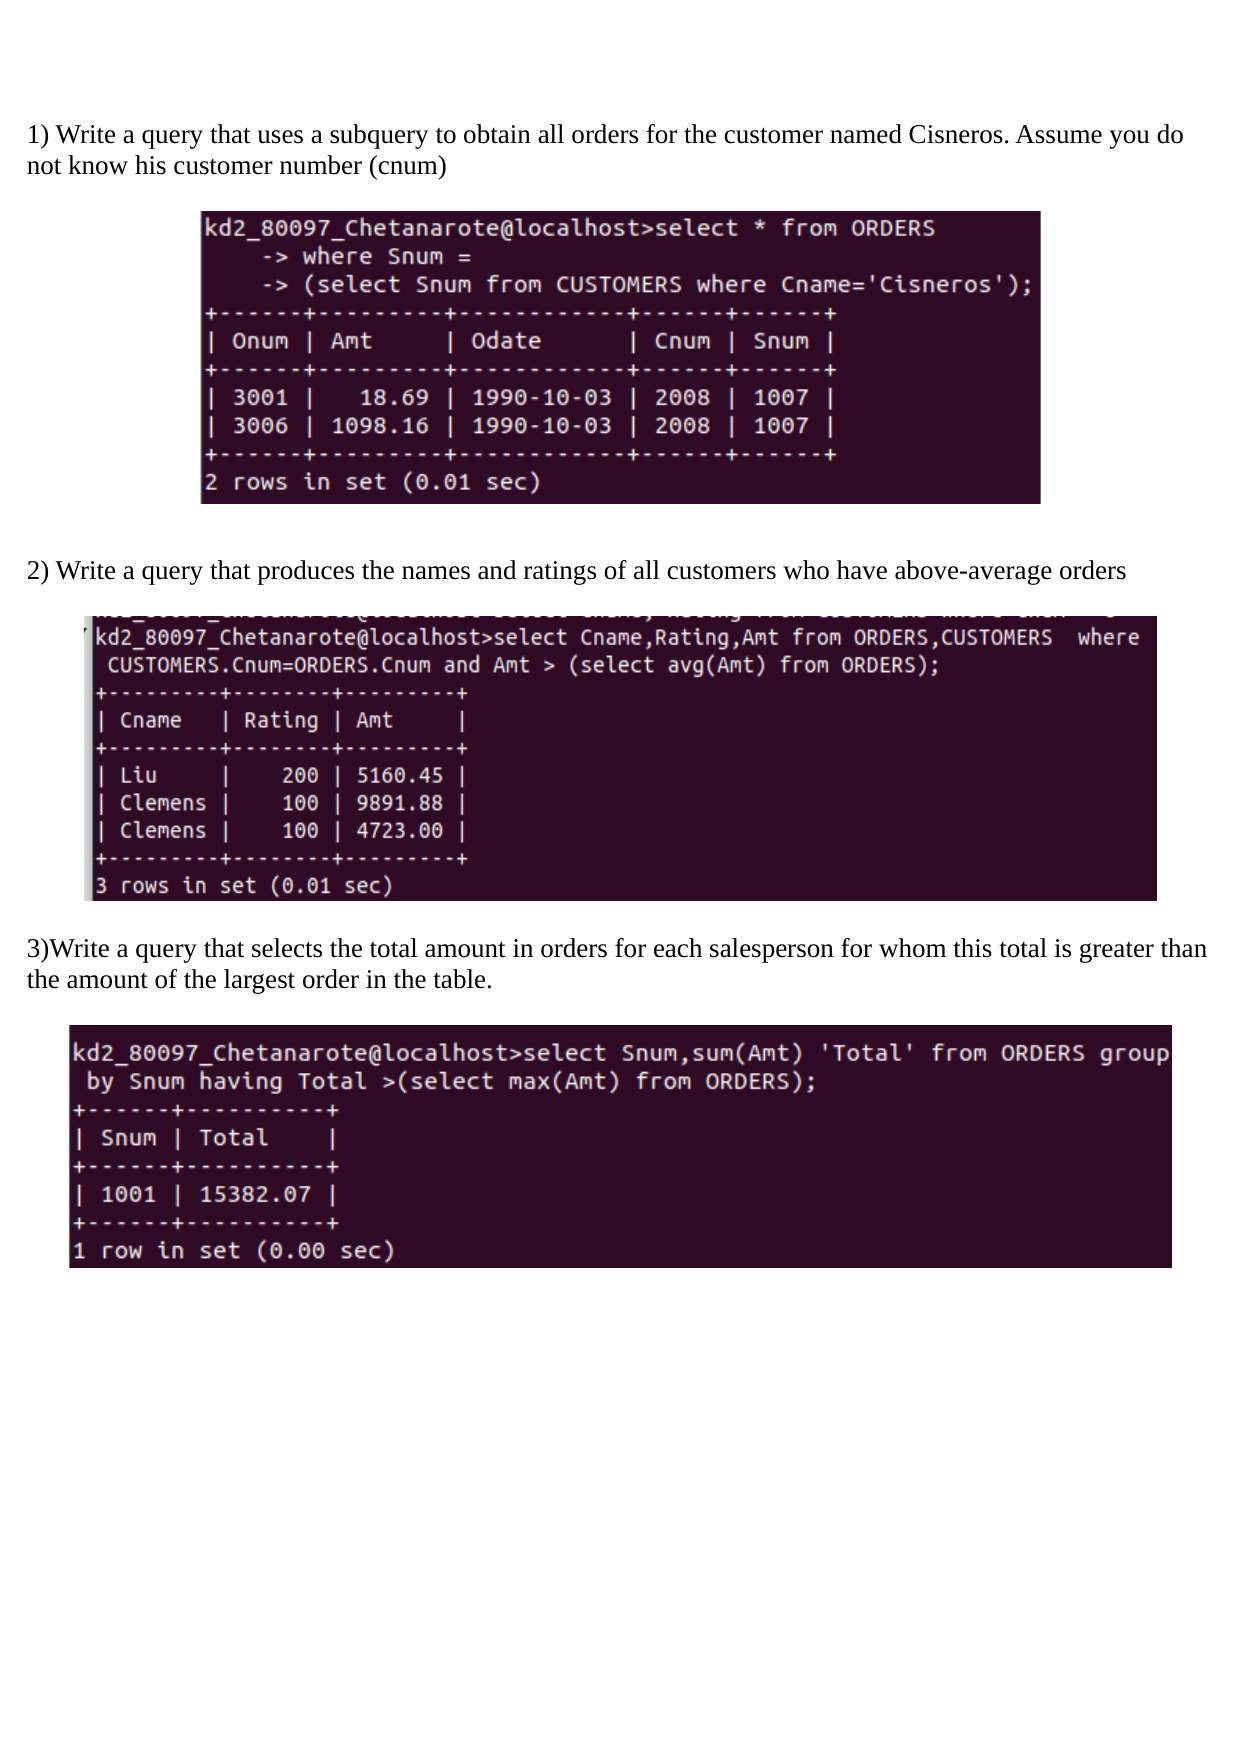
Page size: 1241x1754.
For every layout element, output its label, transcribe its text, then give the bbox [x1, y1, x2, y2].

picture [83, 616, 1157, 901]
picture [68, 1025, 1172, 1268]
text 3)Write a query that selects the total amount in orders for each salesperson for whom this total is greater than [27, 932, 1214, 963]
text the amount of the largest order in the table. [27, 963, 1214, 994]
text 2) Write a query that produces the names and ratings of all customers who have above-average orders [27, 554, 1214, 585]
text 1) Write a query that uses a subquery to obtain all orders for the customer named Cisneros. Assume you do not know his customer number (cnum) [27, 118, 1214, 180]
picture [200, 211, 1041, 504]
